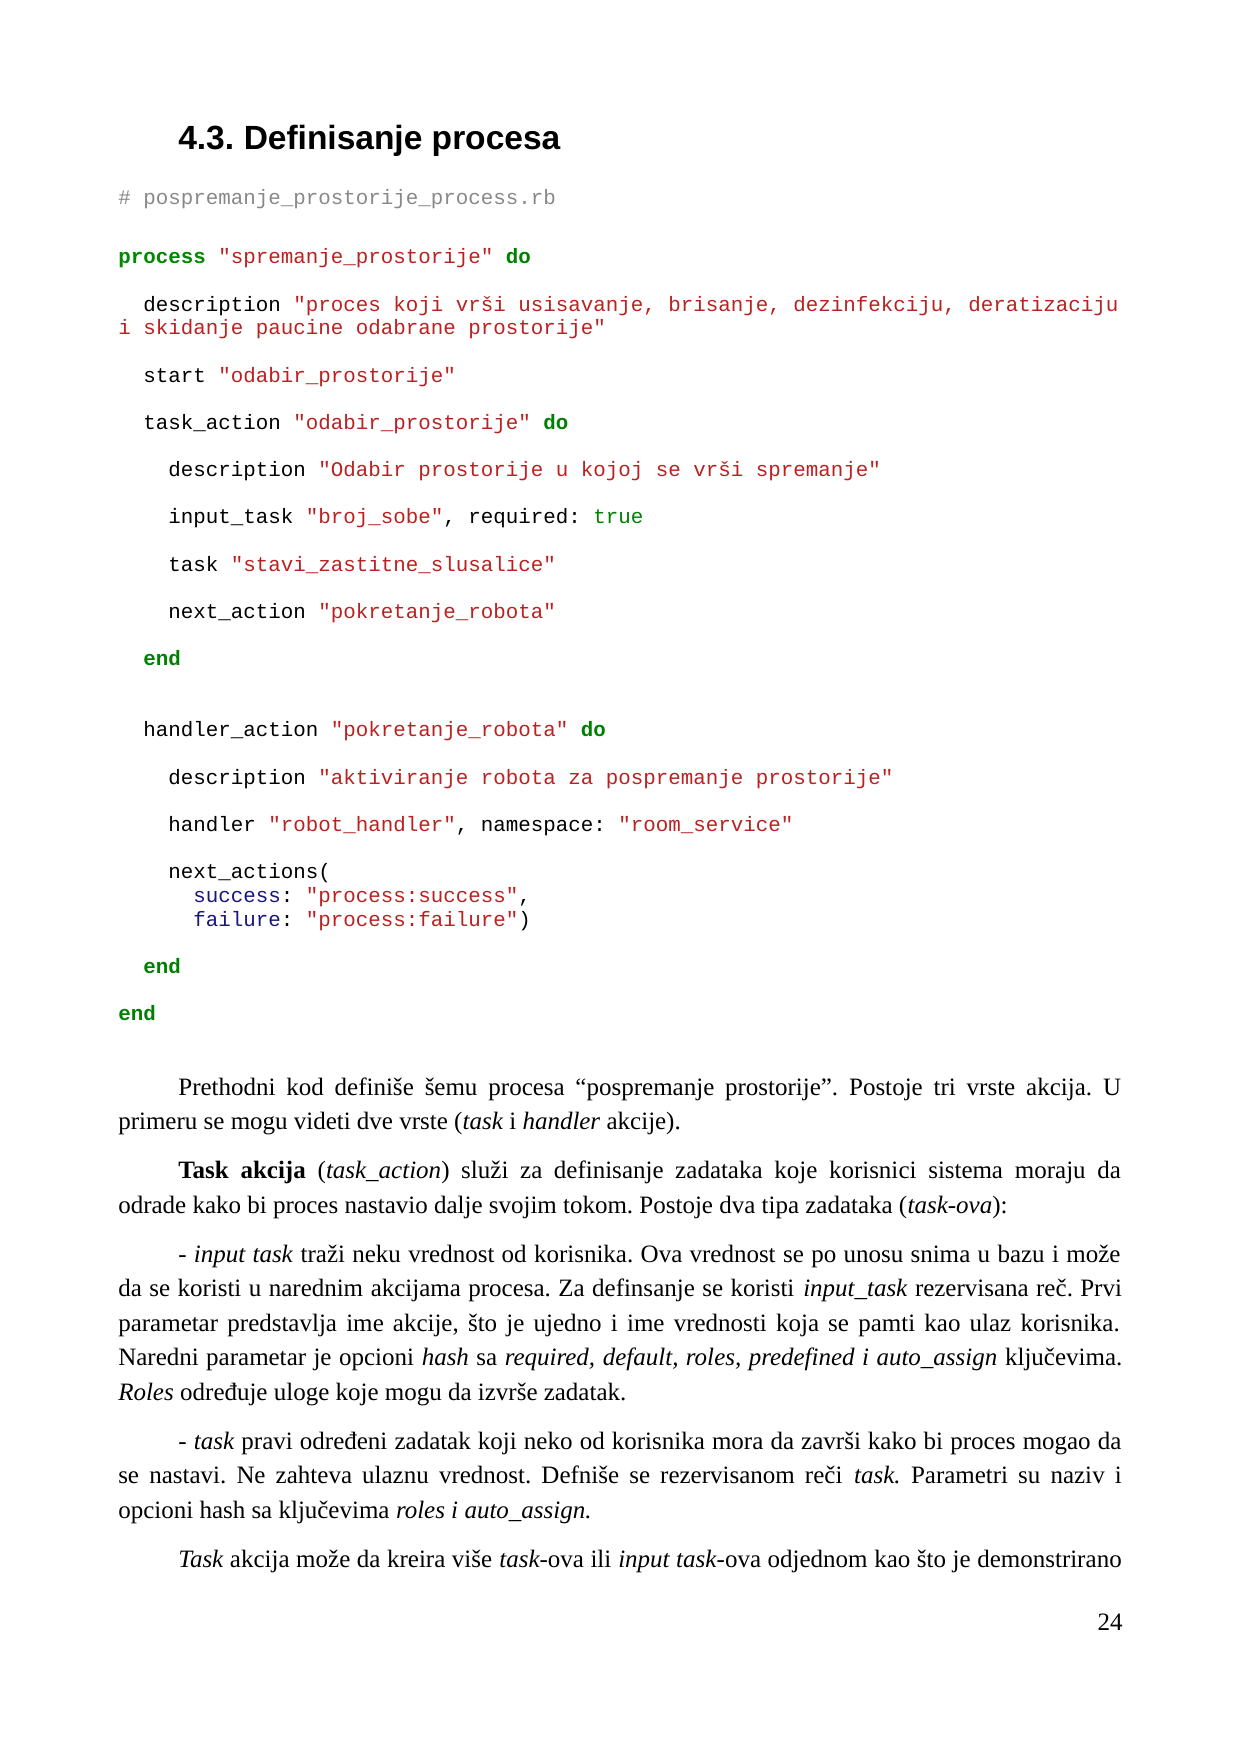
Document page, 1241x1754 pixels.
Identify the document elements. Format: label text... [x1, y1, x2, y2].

text end [118, 956, 1122, 979]
text end [118, 1003, 1122, 1027]
text Task akcija (task_action) služi za definisanje zadataka koje korisnici sistema moraju da odrade kako bi proces nastavio dalje svojim tokom. Postoje dva tipa zadataka (task-ova): [118, 1155, 1122, 1218]
text task "stavi_zastitne_slusalice" [118, 554, 1122, 577]
text next_actions( [118, 861, 1122, 885]
text failure: "process:failure") [118, 908, 1122, 932]
text start "odabir_prostorije" [118, 365, 1122, 388]
text description "aktiviranje robota za pospremanje prostorije" [118, 767, 1122, 790]
text description "proces koji vrši usisavanje, brisanje, dezinfekciju, deratizaciju i skidanje paucine odabrane prostorije" [118, 294, 1122, 341]
text next_action "pokretanje_robota" [118, 601, 1122, 625]
text process "spremanje_prostorije" do [118, 246, 1122, 270]
text Task akcija može da kreira više task-ova ili input task-ova odjednom kao što je demonstrirano [118, 1544, 1122, 1573]
text # pospremanje_prostorije_process.rb [118, 187, 1122, 210]
text - task pravi određeni zadatak koji neko od korisnika mora da završi kako bi proces mogao da se nastavi. Ne zahteva ulaznu vrednost. Defniše se rezervisanom reči task. Parametri su naziv i opcioni hash sa ključevima roles i auto_assign. [118, 1426, 1122, 1523]
text end [118, 648, 1122, 672]
text handler "robot_handler", namespace: "room_service" [118, 814, 1122, 838]
text task_action "odabir_prostorije" do [118, 412, 1122, 436]
text Prethodni kod definiše šemu procesa “pospremanje prostorije”. Postoje tri vrste akcija. U primeru se mogu videti dve vrste (task i handler akcije). [118, 1072, 1122, 1135]
subtitle Definisanje procesa [118, 118, 1122, 157]
text input_task "broj_sobe", required: true [118, 507, 1122, 530]
text - input task traži neku vrednost od korisnika. Ova vrednost se po unosu snima u bazu i može da se koristi u narednim akcijama procesa. Za definsanje se koristi input_task rezervisana reč. Prvi parametar predstavlja ime akcije, što je ujedno i ime vrednosti koja se pamti kao ulaz korisnika. Naredni parametar je opcioni hash sa required, default, roles, predefined i auto_assign ključevima. Roles određuje uloge koje mogu da izvrše zadatak. [118, 1239, 1122, 1406]
text success: "process:success", [118, 885, 1122, 908]
text description "Odabir prostorije u kojoj se vrši spremanje" [118, 459, 1122, 483]
text handler_action "pokretanje_robota" do [118, 719, 1122, 743]
